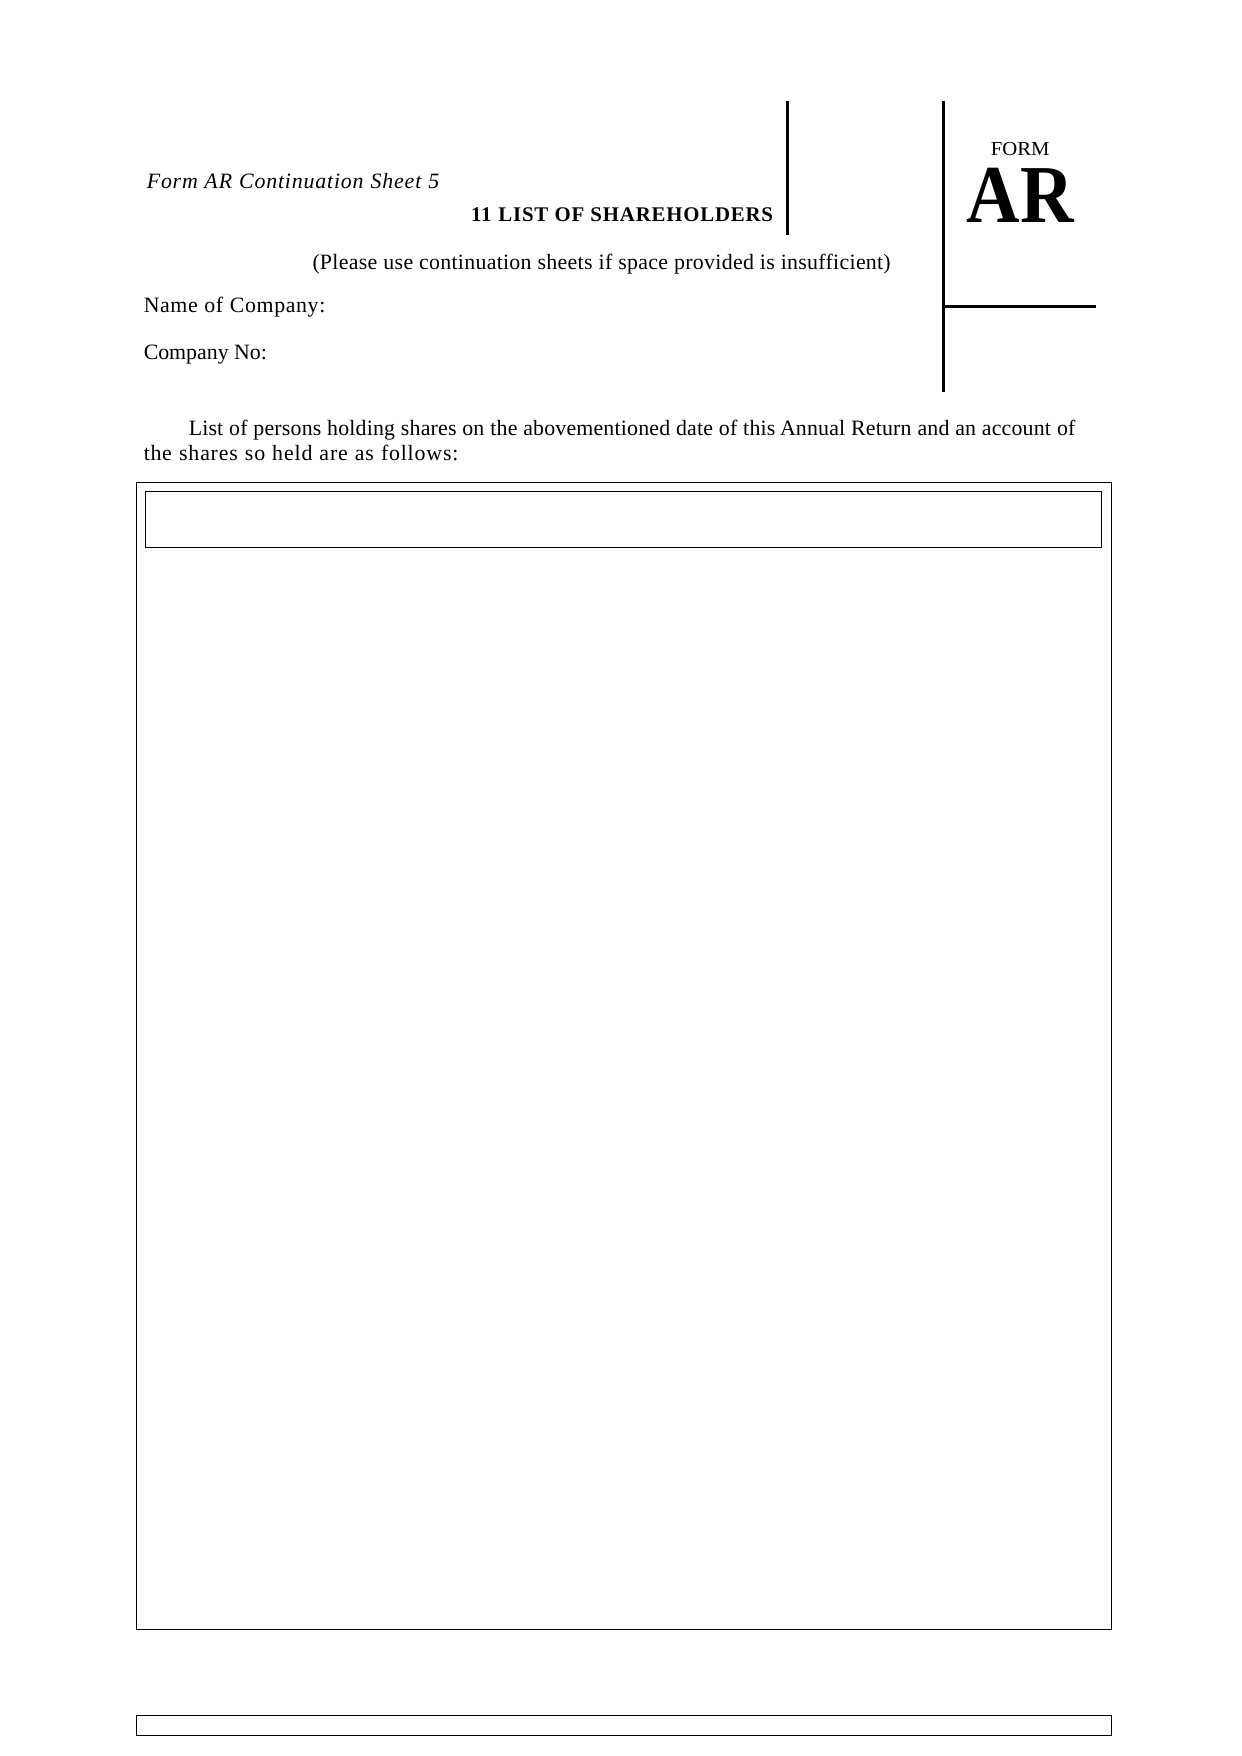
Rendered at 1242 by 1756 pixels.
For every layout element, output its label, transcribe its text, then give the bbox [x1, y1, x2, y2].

table_header [789, 101, 942, 194]
table_header Form AR Continuation Sheet 5 [136, 101, 466, 194]
table_cell (Please use continuation sheets if space provided is insufficient) Name of Company: Company No: [136, 235, 942, 392]
text List of persons holding shares on the abovementioned date of this Annual Return and an account of the shares so held are as follows: [143, 415, 1102, 465]
table_cell [945, 235, 1096, 305]
table_cell [945, 308, 1096, 392]
table_cell [789, 194, 942, 235]
table_header [466, 101, 786, 194]
table_cell 11 LIST OF SHAREHOLDERS [136, 194, 786, 235]
table_header FORM AR [945, 101, 1096, 235]
